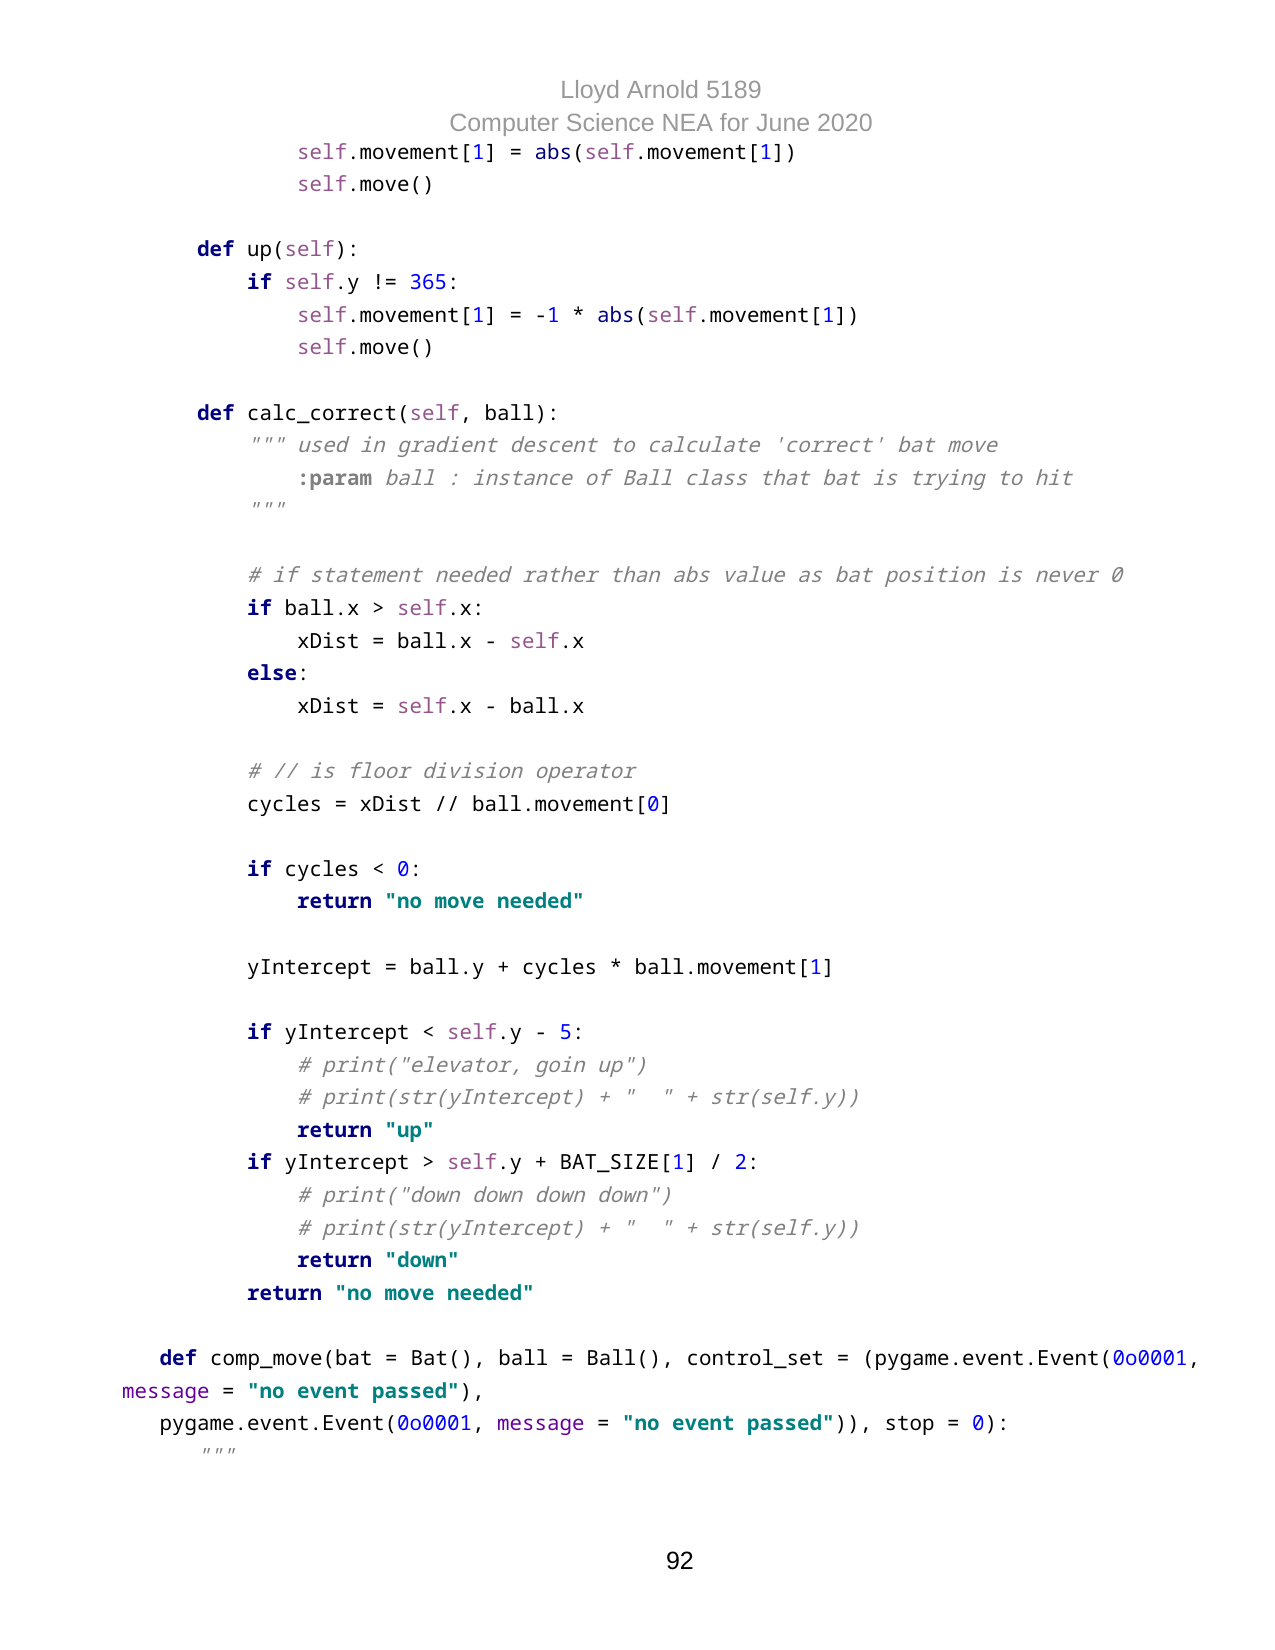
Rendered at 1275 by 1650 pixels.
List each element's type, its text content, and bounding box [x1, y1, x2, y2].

text # print("down down down down") [122, 1180, 1200, 1208]
text :param ball : instance of Ball class that bat is trying to hit [122, 463, 1200, 491]
text if yIntercept > self.y + BAT_SIZE[1] / 2: [122, 1147, 1200, 1176]
text # print(str(yIntercept) + " " + str(self.y)) [122, 1082, 1200, 1111]
text # // is floor division operator [122, 756, 1200, 785]
text if yIntercept < self.y - 5: [122, 1017, 1200, 1046]
text if cycles < 0: [122, 854, 1200, 882]
text if self.y != 365: [122, 267, 1200, 296]
text """ [122, 1441, 1200, 1469]
text self.move() [122, 332, 1200, 361]
text """ used in gradient descent to calculate 'correct' bat move [122, 430, 1200, 459]
text # print("elevator, goin up") [122, 1050, 1200, 1078]
text self.movement[1] = abs(self.movement[1]) [122, 137, 1200, 165]
text else: [122, 658, 1200, 687]
text return "no move needed" [122, 1278, 1200, 1306]
text return "no move needed" [122, 887, 1200, 915]
text pygame.event.Event(0o0001, message = "no event passed")), stop = 0): [122, 1408, 1200, 1437]
text yIntercept = ball.y + cycles * ball.movement[1] [122, 952, 1200, 980]
text def up(self): [122, 234, 1200, 263]
text """ [122, 495, 1200, 524]
text self.movement[1] = -1 * abs(self.movement[1]) [122, 300, 1200, 328]
text return "up" [122, 1115, 1200, 1143]
text xDist = self.x - ball.x [122, 691, 1200, 719]
text def comp_move(bat = Bat(), ball = Ball(), control_set = (pygame.event.Event(0o0001, message = "no event passed"), [122, 1343, 1200, 1404]
text xDist = ball.x - self.x [122, 626, 1200, 654]
text cycles = xDist // ball.movement[0] [122, 789, 1200, 817]
text # print(str(yIntercept) + " " + str(self.y)) [122, 1213, 1200, 1241]
text return "down" [122, 1245, 1200, 1274]
text # if statement needed rather than abs value as bat position is never 0 [122, 561, 1200, 589]
text def calc_correct(self, ball): [122, 398, 1200, 426]
text if ball.x > self.x: [122, 593, 1200, 622]
text self.move() [122, 169, 1200, 198]
